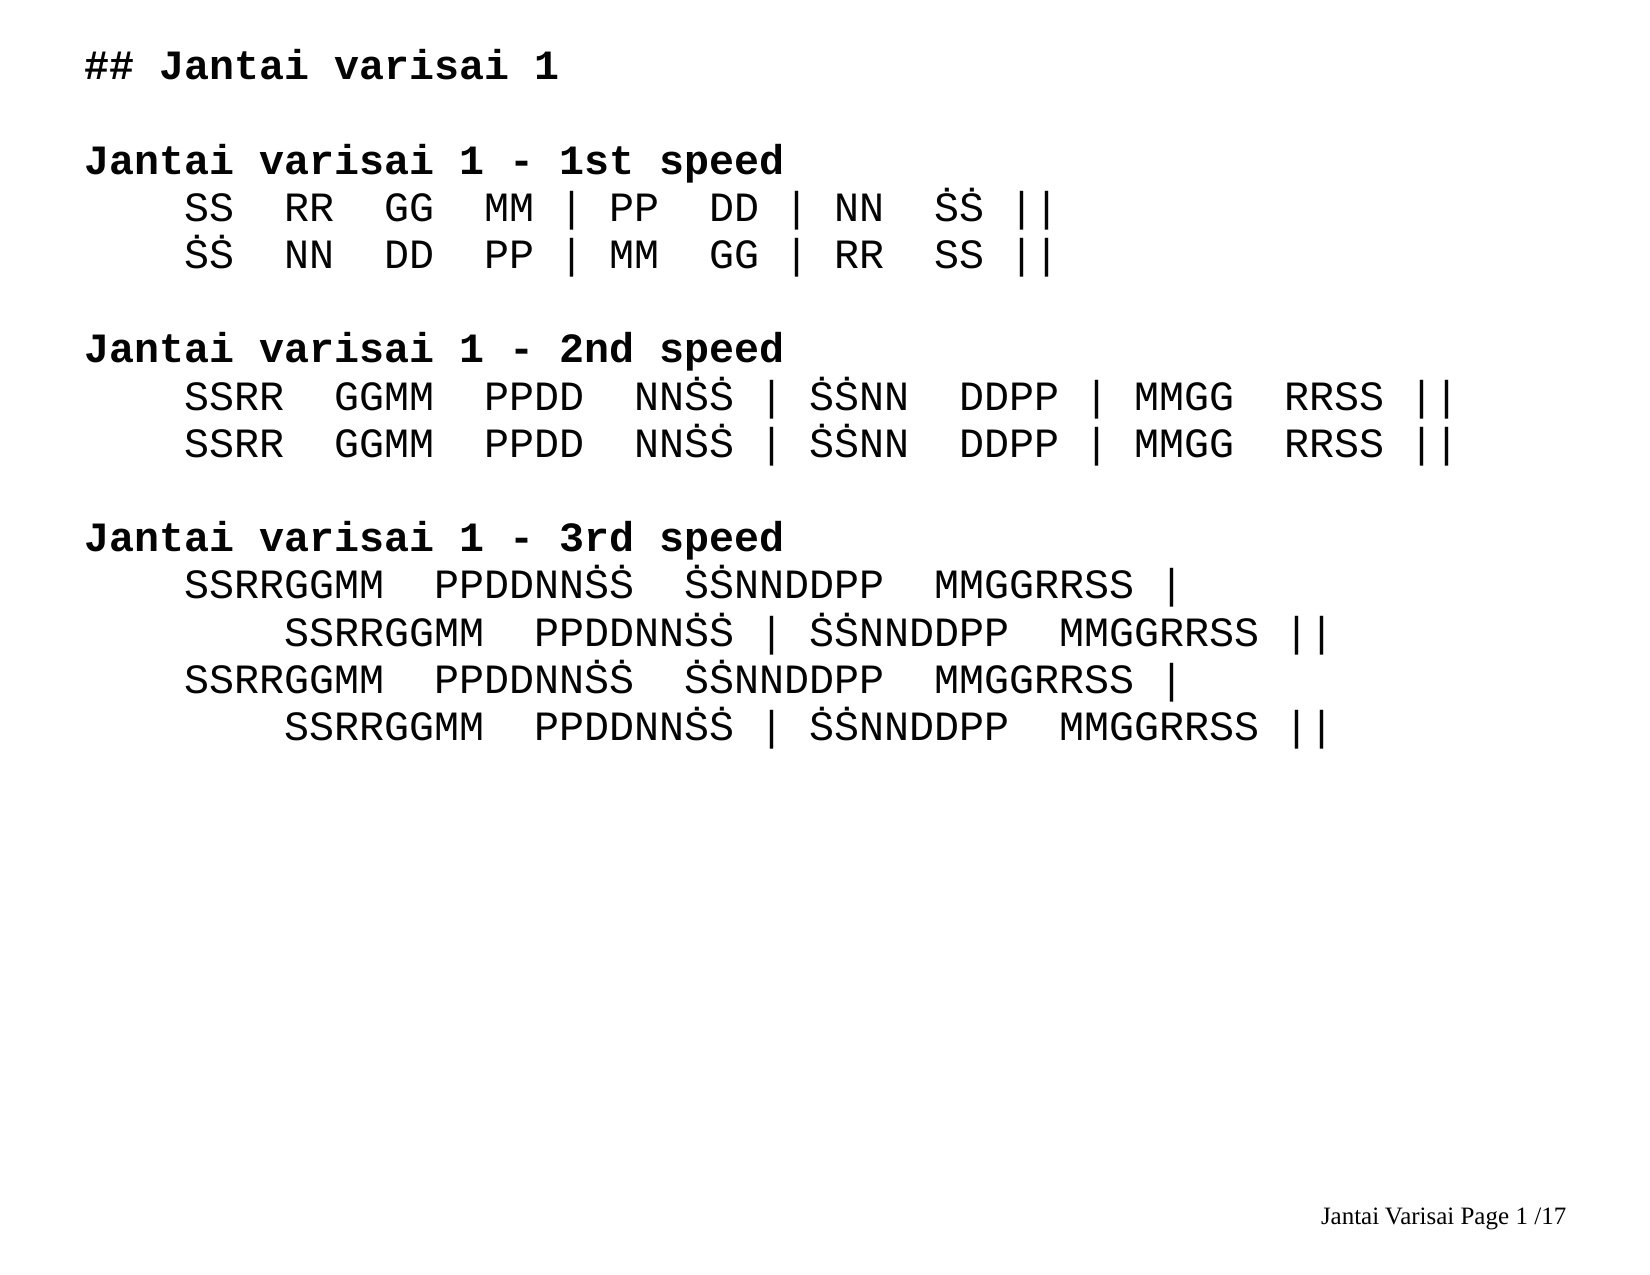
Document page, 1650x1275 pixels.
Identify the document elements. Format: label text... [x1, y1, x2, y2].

text SSRRGGMM PPDDNNṠṠ | ṠṠNNDDPP MMGGRRSS || [84, 706, 1566, 753]
text ## Jantai varisai 1 [84, 45, 1566, 92]
text SSRR GGMM PPDD NNṠṠ | ṠṠNN DDPP | MMGG RRSS || [84, 375, 1566, 422]
text Jantai varisai 1 - 1st speed [84, 139, 1566, 187]
text SS RR GG MM | PP DD | NN ṠṠ || [84, 187, 1566, 234]
text SSRR GGMM PPDD NNṠṠ | ṠṠNN DDPP | MMGG RRSS || [84, 422, 1566, 470]
text Jantai varisai 1 - 3rd speed [84, 517, 1566, 564]
text SSRRGGMM PPDDNNṠṠ ṠṠNNDDPP MMGGRRSS | [84, 564, 1566, 611]
text SSRRGGMM PPDDNNṠṠ ṠṠNNDDPP MMGGRRSS | [84, 658, 1566, 706]
text Jantai varisai 1 - 2nd speed [84, 328, 1566, 375]
text ṠṠ NN DD PP | MM GG | RR SS || [84, 234, 1566, 281]
text SSRRGGMM PPDDNNṠṠ | ṠṠNNDDPP MMGGRRSS || [84, 611, 1566, 658]
